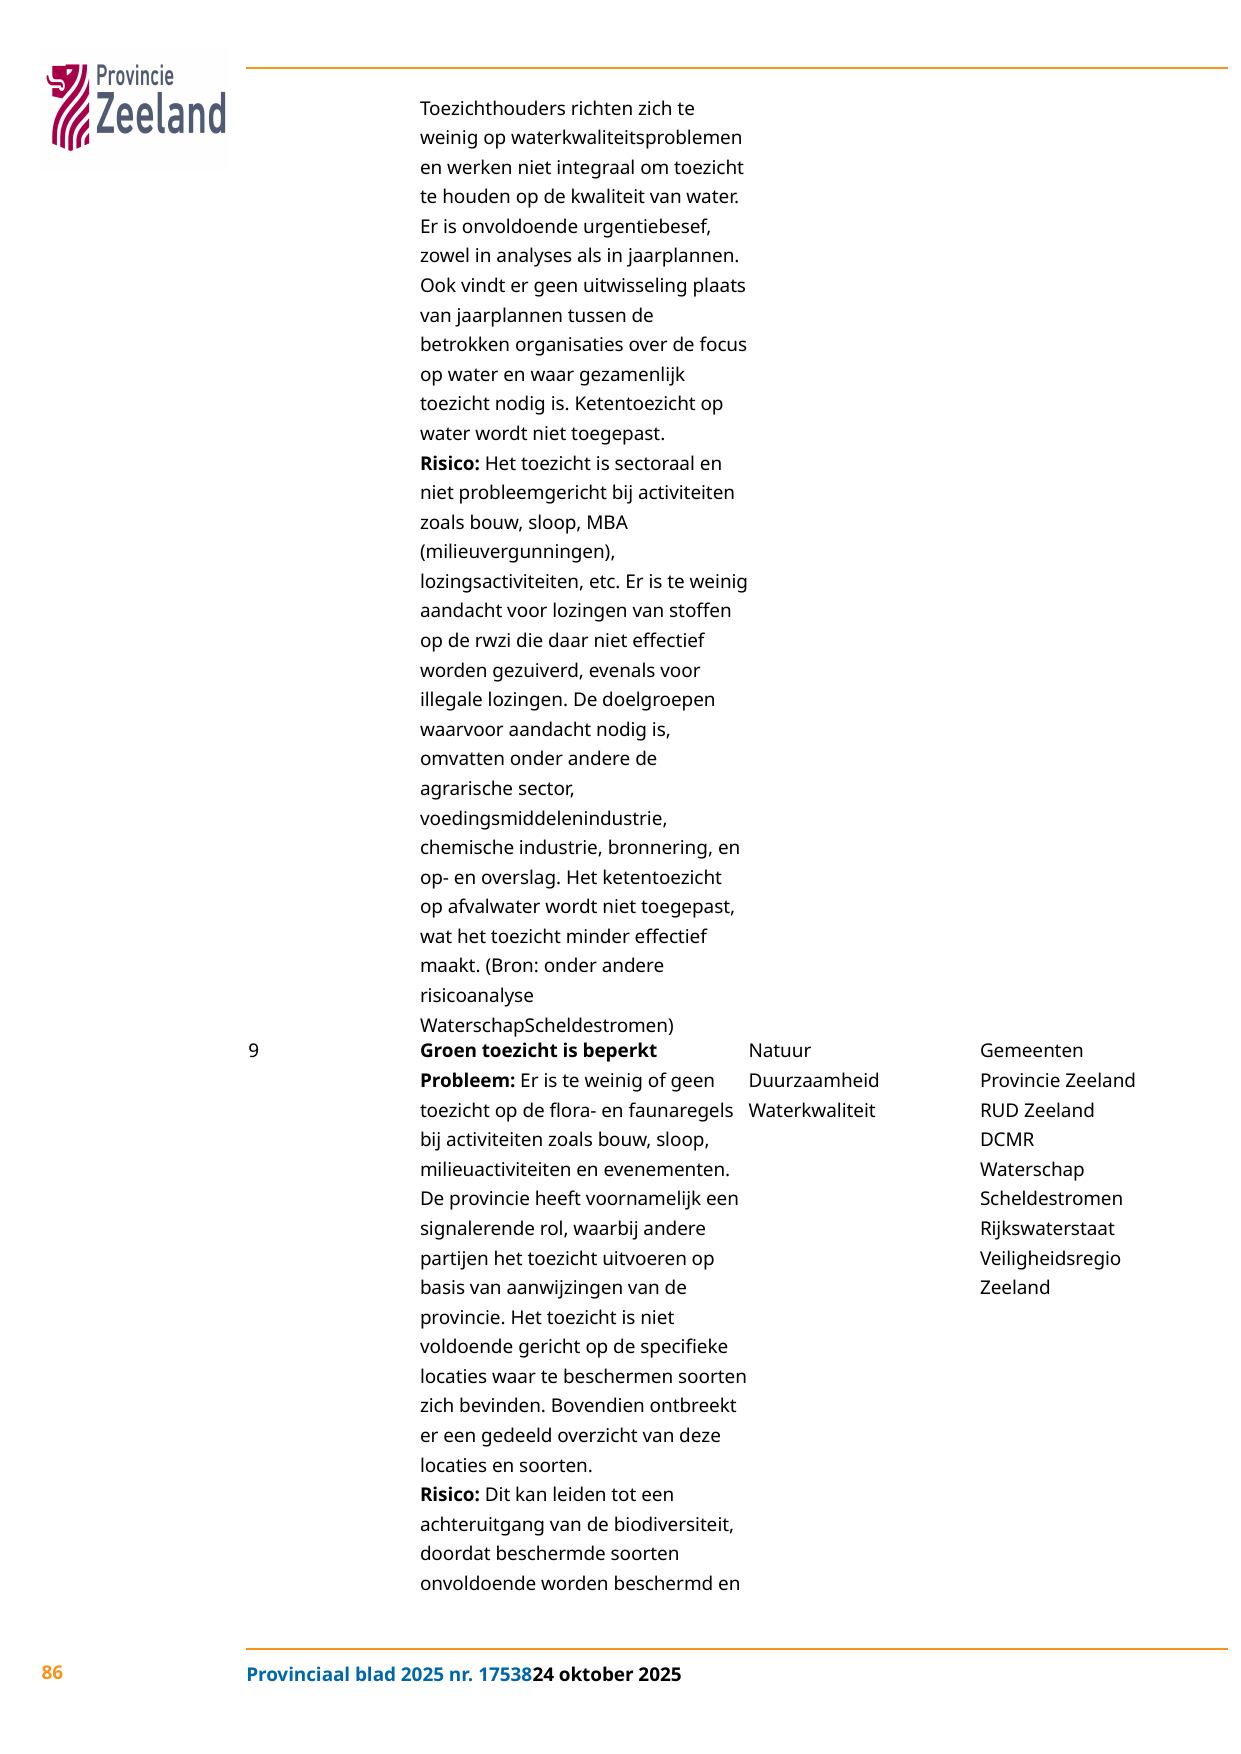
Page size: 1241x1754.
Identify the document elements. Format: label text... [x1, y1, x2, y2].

table_cell [980, 95, 1152, 1038]
table_cell Gemeenten Provincie Zeeland RUD Zeeland DCMR Waterschap Scheldestromen Rijkswaterstaat Veiligheidsregio Zeeland [980, 1038, 1152, 1596]
table_cell 9 [248, 1038, 420, 1596]
table_cell Toezichthouders richten zich te weinig op waterkwaliteitsproblemen en werken niet integraal om toezicht te houden op de kwaliteit van water. Er is onvoldoende urgentiebesef, zowel in analyses als in jaarplannen. Ook vindt er geen uitwisseling plaats van jaarplannen tussen de betrokken organisaties over de focus op water en waar gezamenlijk toezicht nodig is. Ketentoezicht op water wordt niet toegepast. Risico: Het toezicht is sectoraal en niet probleemgericht bij activiteiten zoals bouw, sloop, MBA (milieuvergunningen), lozingsactiviteiten, etc. Er is te weinig aandacht voor lozingen van stoffen op de rwzi die daar niet effectief worden gezuiverd, evenals voor illegale lozingen. De doelgroepen waarvoor aandacht nodig is, omvatten onder andere de agrarische sector, voedingsmiddelenindustrie, chemische industrie, bronnering, en op- en overslag. Het ketentoezicht op afvalwater wordt niet toegepast, wat het toezicht minder effectief maakt. (Bron: onder andere risicoanalyse WaterschapScheldestromen) [420, 95, 748, 1038]
table_cell Groen toezicht is beperkt Probleem: Er is te weinig of geen toezicht op de flora- en faunaregels bij activiteiten zoals bouw, sloop, milieuactiviteiten en evenementen. De provincie heeft voornamelijk een signalerende rol, waarbij andere partijen het toezicht uitvoeren op basis van aanwijzingen van de provincie. Het toezicht is niet voldoende gericht op de specifieke locaties waar te beschermen soorten zich bevinden. Bovendien ontbreekt er een gedeeld overzicht van deze locaties en soorten. Risico: Dit kan leiden tot een achteruitgang van de biodiversiteit, doordat beschermde soorten onvoldoende worden beschermd en [420, 1038, 748, 1596]
table_cell Natuur Duurzaamheid Waterkwaliteit [748, 1038, 980, 1596]
picture [41, 47, 231, 172]
table_cell [248, 95, 420, 1038]
table_cell [748, 95, 980, 1038]
